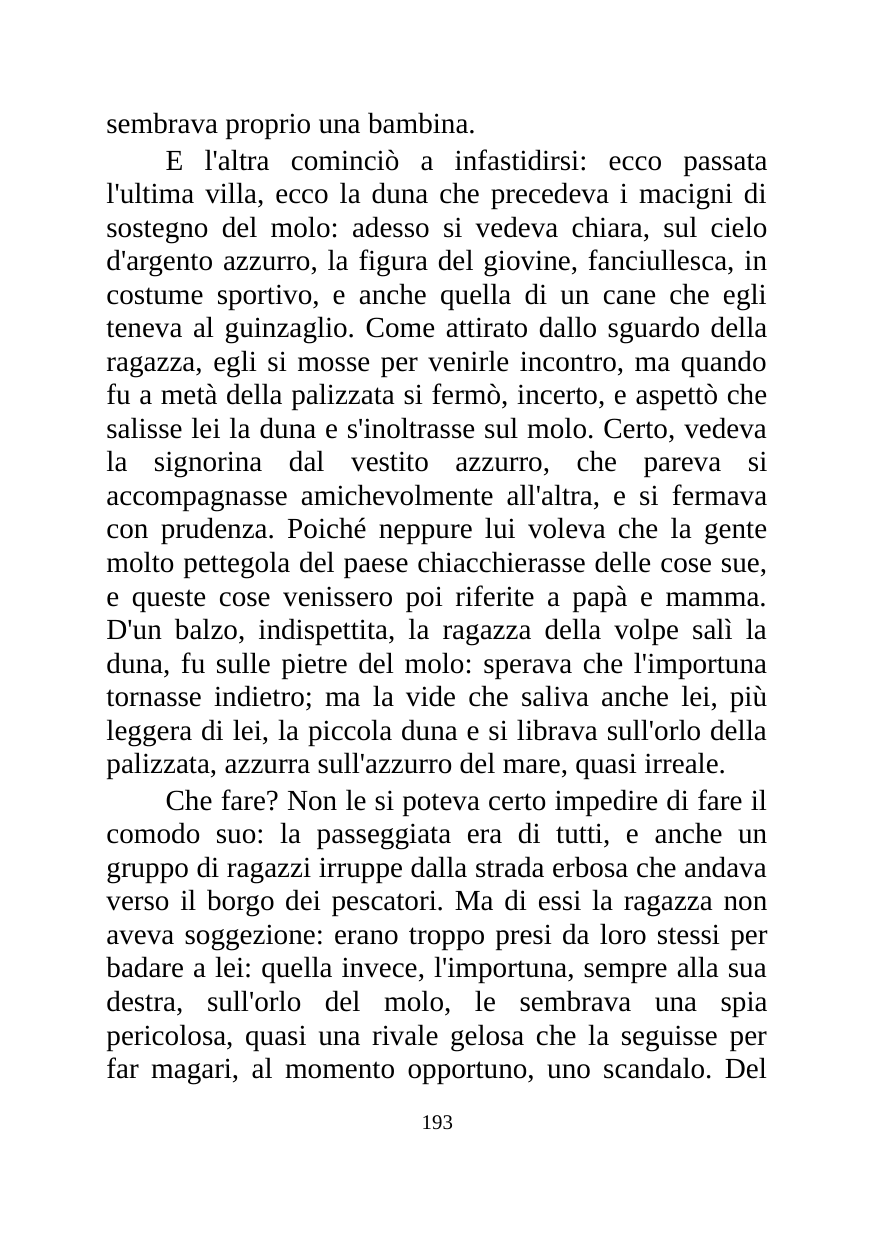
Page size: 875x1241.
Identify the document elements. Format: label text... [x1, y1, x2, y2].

text sembrava proprio una bambina. [106, 106, 768, 140]
text Che fare? Non le si poteva certo impedire di fare il comodo suo: la passeggiata era di tutti, e anche un gruppo di ragazzi irruppe dalla strada erbosa che andava verso il borgo dei pescatori. Ma di essi la ragazza non aveva soggezione: erano troppo presi da loro stessi per badare a lei: quella invece, l'importuna, sempre alla sua destra, sull'orlo del molo, le sembrava una spia pericolosa, quasi una rivale gelosa che la seguisse per far magari, al momento opportuno, uno scandalo. Del [106, 783, 768, 1085]
text E l'altra cominciò a infastidirsi: ecco passata l'ultima villa, ecco la duna che precedeva i macigni di sostegno del molo: adesso si vedeva chiara, sul cielo d'argento azzurro, la figura del giovine, fanciullesca, in costume sportivo, e anche quella di un cane che egli teneva al guinzaglio. Come attirato dallo sguardo della ragazza, egli si mosse per venirle incontro, ma quando fu a metà della palizzata si fermò, incerto, e aspettò che salisse lei la duna e s'inoltrasse sul molo. Certo, vedeva la signorina dal vestito azzurro, che pareva si accompagnasse amichevolmente all'altra, e si fermava con prudenza. Poiché neppure lui voleva che la gente molto pettegola del paese chiacchierasse delle cose sue, e queste cose venissero poi riferite a papà e mamma. D'un balzo, indispettita, la ragazza della volpe salì la duna, fu sulle pietre del molo: sperava che l'importuna tornasse indietro; ma la vide che saliva anche lei, più leggera di lei, la piccola duna e si librava sull'orlo della palizzata, azzurra sull'azzurro del mare, quasi irreale. [106, 143, 768, 780]
